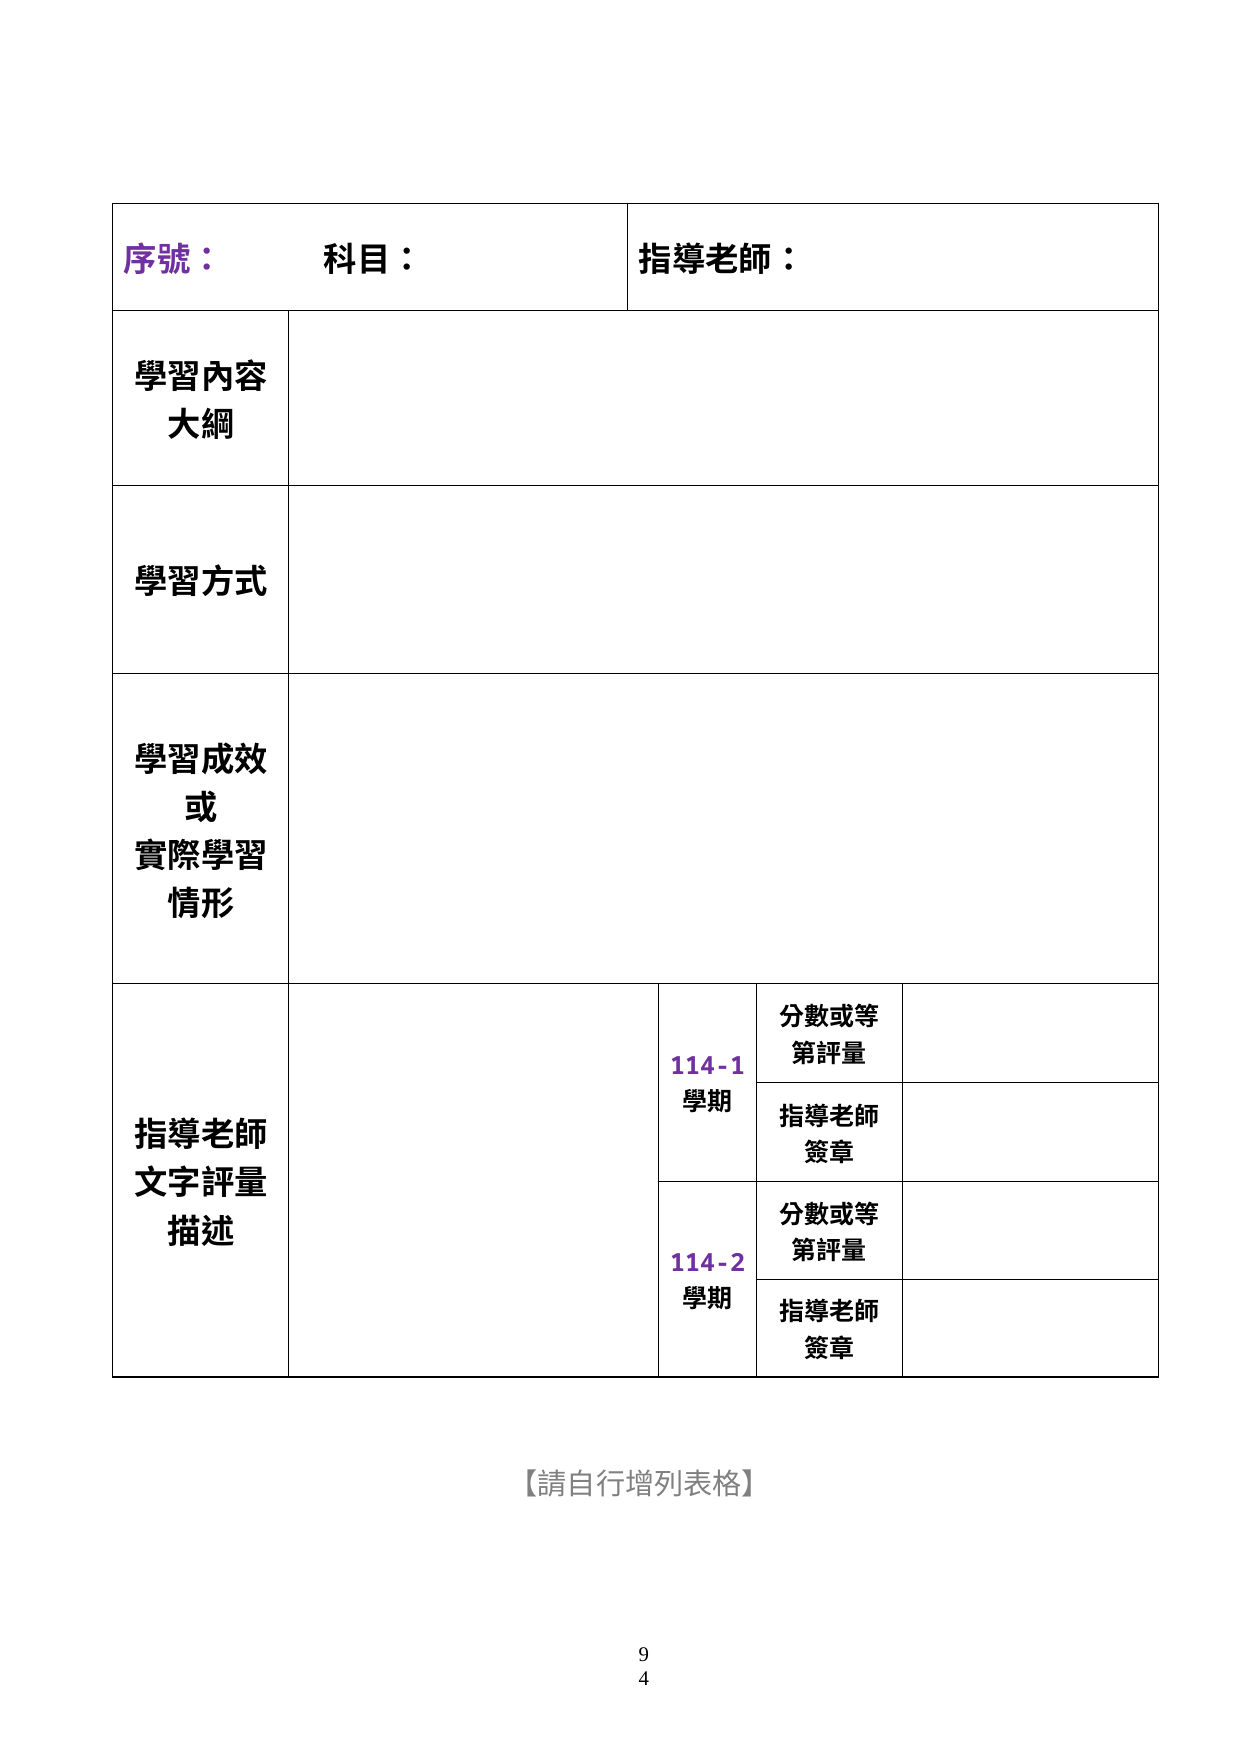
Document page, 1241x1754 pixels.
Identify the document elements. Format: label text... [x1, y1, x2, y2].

table_header 序號： 科目： [113, 204, 627, 310]
table_cell [289, 486, 1158, 673]
table_cell 指導老師 文字評量描述 [113, 984, 288, 1376]
table_cell [289, 674, 1158, 983]
table_cell [289, 311, 1158, 484]
table_cell [903, 1083, 1158, 1181]
table_cell 學習方式 [113, 486, 288, 673]
table_cell 分數或等第評量 [757, 984, 902, 1082]
table_cell 114-1學期 [659, 984, 756, 1181]
table_cell [903, 1182, 1158, 1279]
table_cell 學習成效或 實際學習情形 [113, 674, 288, 983]
table_cell 學習內容大綱 [113, 311, 288, 484]
table_header 指導老師： [628, 204, 1158, 310]
table_cell [903, 1280, 1158, 1376]
table_cell [289, 984, 658, 1376]
table_cell [903, 984, 1158, 1082]
text 【請自行增列表格】 [112, 1440, 1167, 1502]
table_cell 分數或等第評量 [757, 1182, 902, 1279]
table_cell 指導老師 簽章 [757, 1280, 902, 1376]
table_cell 指導老師 簽章 [757, 1083, 902, 1181]
table_cell 114-2學期 [659, 1182, 756, 1376]
